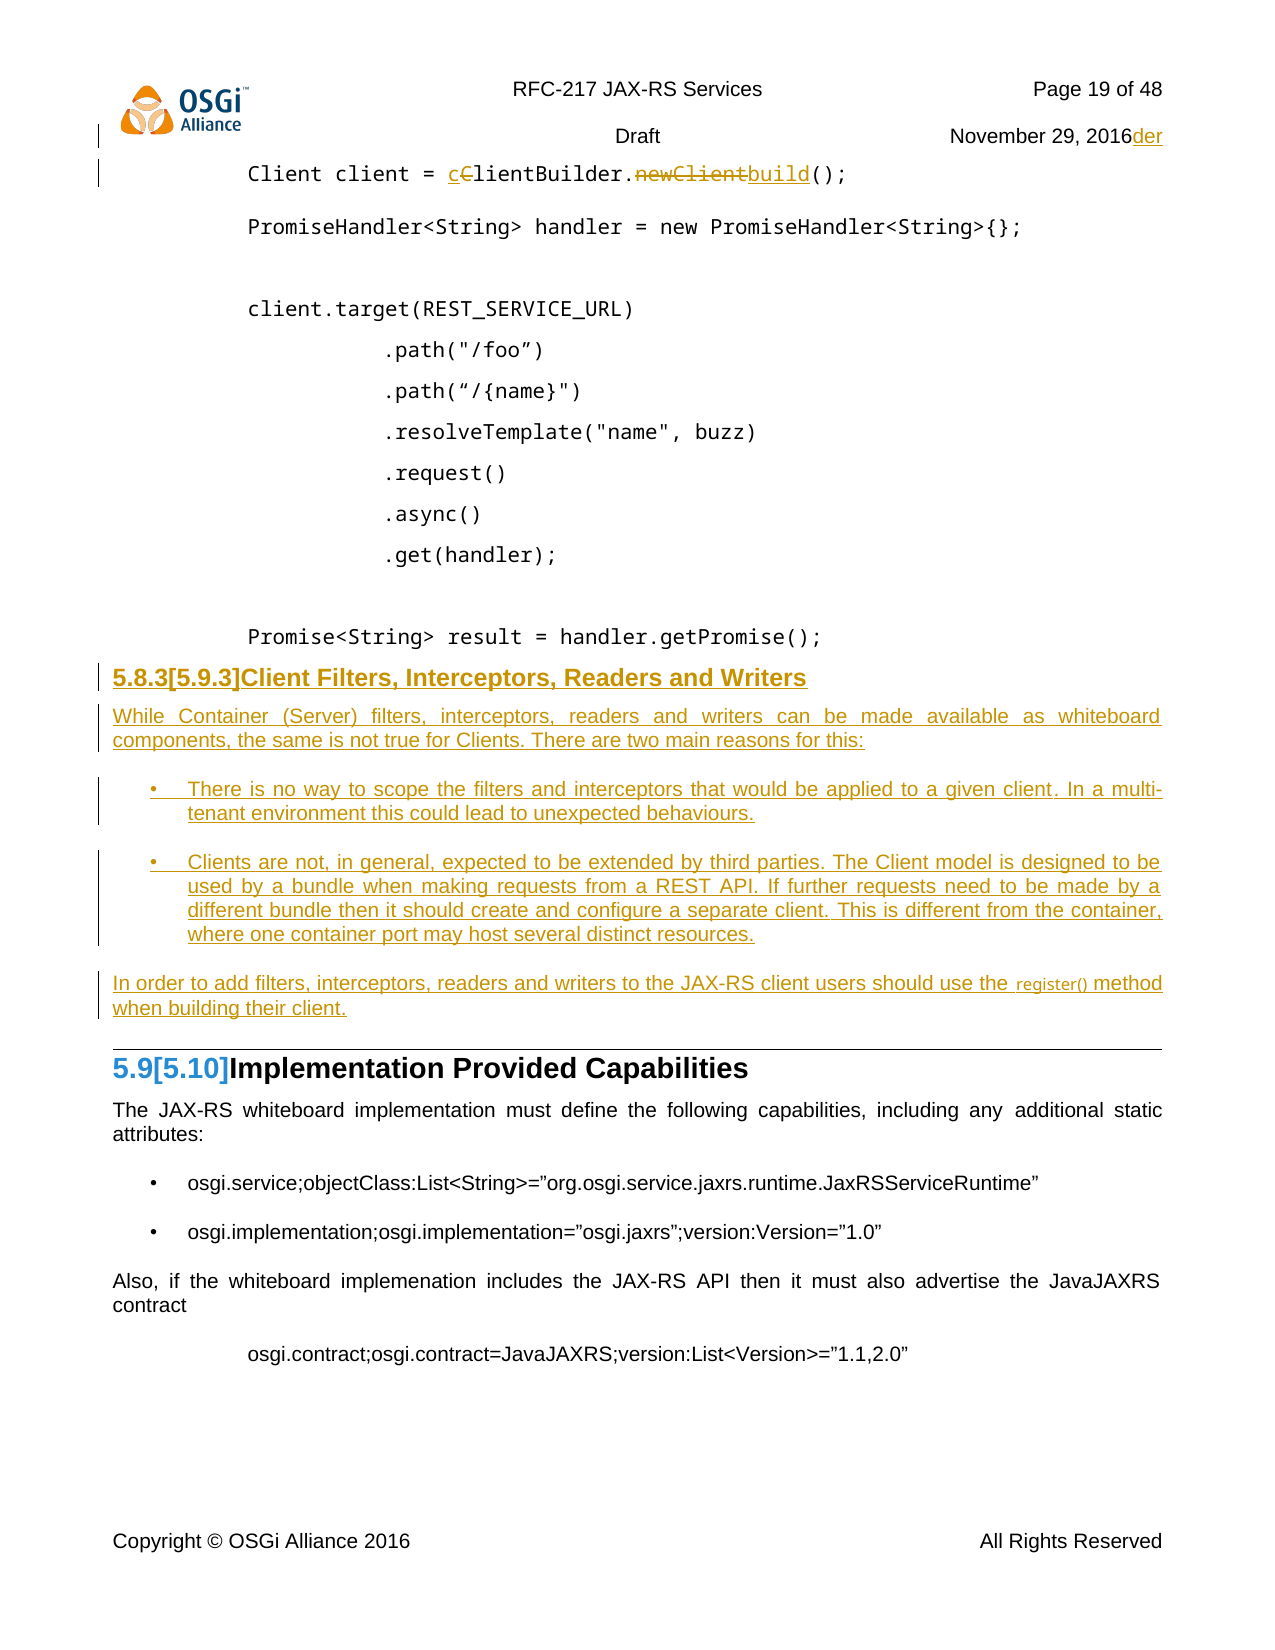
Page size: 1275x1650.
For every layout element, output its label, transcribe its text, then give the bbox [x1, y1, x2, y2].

text client.target(REST_SERVICE_URL) [247, 294, 1162, 323]
text Also, if the whiteboard implemenation includes the JAX-RS API then it must also advertise the JavaJAXRS contract [112, 1269, 1162, 1317]
text components, the same is not true for Clients. There are two main reasons for this: [112, 726, 1162, 752]
text While Container (Server) filters, interceptors, readers and writers can be made available as whiteboard [112, 704, 1162, 725]
text .async() [247, 499, 1162, 527]
text In order to add filters, interceptors, readers and writers to the JAX-RS client users should use the register() method when building their client. [112, 971, 1162, 1019]
subtitle Client Filters, Interceptors, Readers and Writers [112, 663, 1162, 691]
list There is no way to scope the filters and interceptors that would be applied to a given client. In a multi- [150, 777, 1162, 798]
text .path("/foo”) [247, 335, 1162, 364]
text PromiseHandler<String> handler = new PromiseHandler<String>{}; [247, 212, 1162, 241]
subtitle Implementation Provided Capabilities [112, 1050, 1162, 1085]
text .path(“/{name}") [247, 376, 1162, 404]
list Clients are not, in general, expected to be extended by third parties. The Client model is designed to be [150, 850, 1162, 871]
list tenant environment this could lead to unexpected behaviours. [150, 799, 1162, 825]
text .resolveTemplate("name", buzz) [247, 417, 1162, 446]
text .request() [247, 458, 1162, 486]
list osgi.service;objectClass:List<String>=”org.osgi.service.jaxrs.runtime.JaxRSServiceRuntime” [150, 1171, 1162, 1194]
list used by a bundle when making requests from a REST API. If further requests need to be made by a different bundle then it should create and configure a separate client. This is different from the container, where one container port may host several distinct resources. [150, 872, 1162, 946]
text osgi.contract;osgi.contract=JavaJAXRS;version:List<Version>=”1.1,2.0” [247, 1342, 1162, 1366]
text The JAX-RS whiteboard implementation must define the following capabilities, including any additional static attributes: [112, 1098, 1162, 1146]
list osgi.implementation;osgi.implementation=”osgi.jaxrs”;version:Version=”1.0” [150, 1219, 1162, 1244]
text Promise<String> result = handler.getPromise(); [247, 622, 1162, 650]
picture [113, 78, 257, 142]
text .get(handler); [247, 540, 1162, 568]
text Client client = clientBuilder.build(); [247, 159, 1162, 187]
